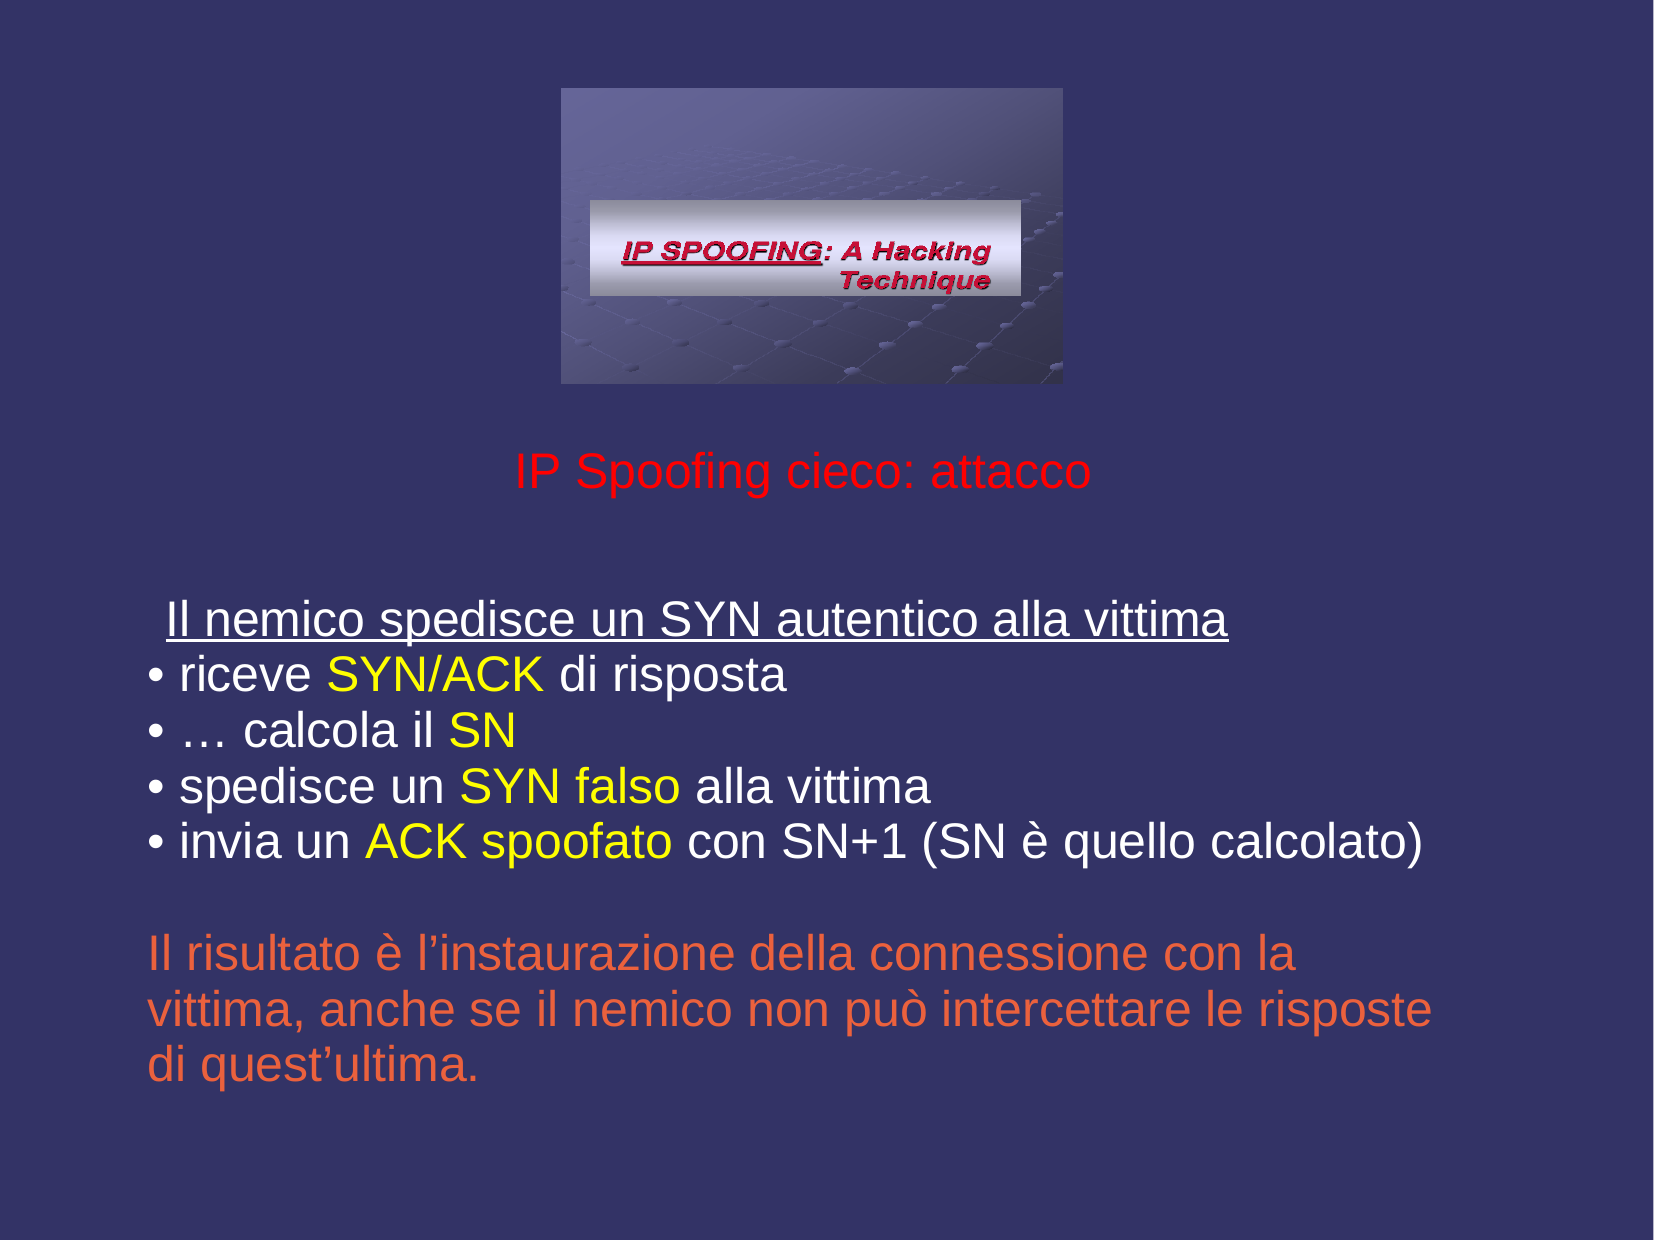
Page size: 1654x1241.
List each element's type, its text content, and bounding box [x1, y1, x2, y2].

picture [561, 88, 1063, 384]
text_box IP Spoofing cieco: attacco [514, 442, 1093, 499]
text_box Il nemico spedisce un SYN autentico alla vittima • riceve SYN/ACK di risposta • … calcola il SN • spedisce un SYN falso alla vittima • invia un ACK spoofato con SN+1 (SN è quello calcolato) Il risultato è l’instaurazione della connessione con la vittima, anche se il nemico non può intercettare le risposte di quest’ultima. [147, 590, 1435, 1093]
